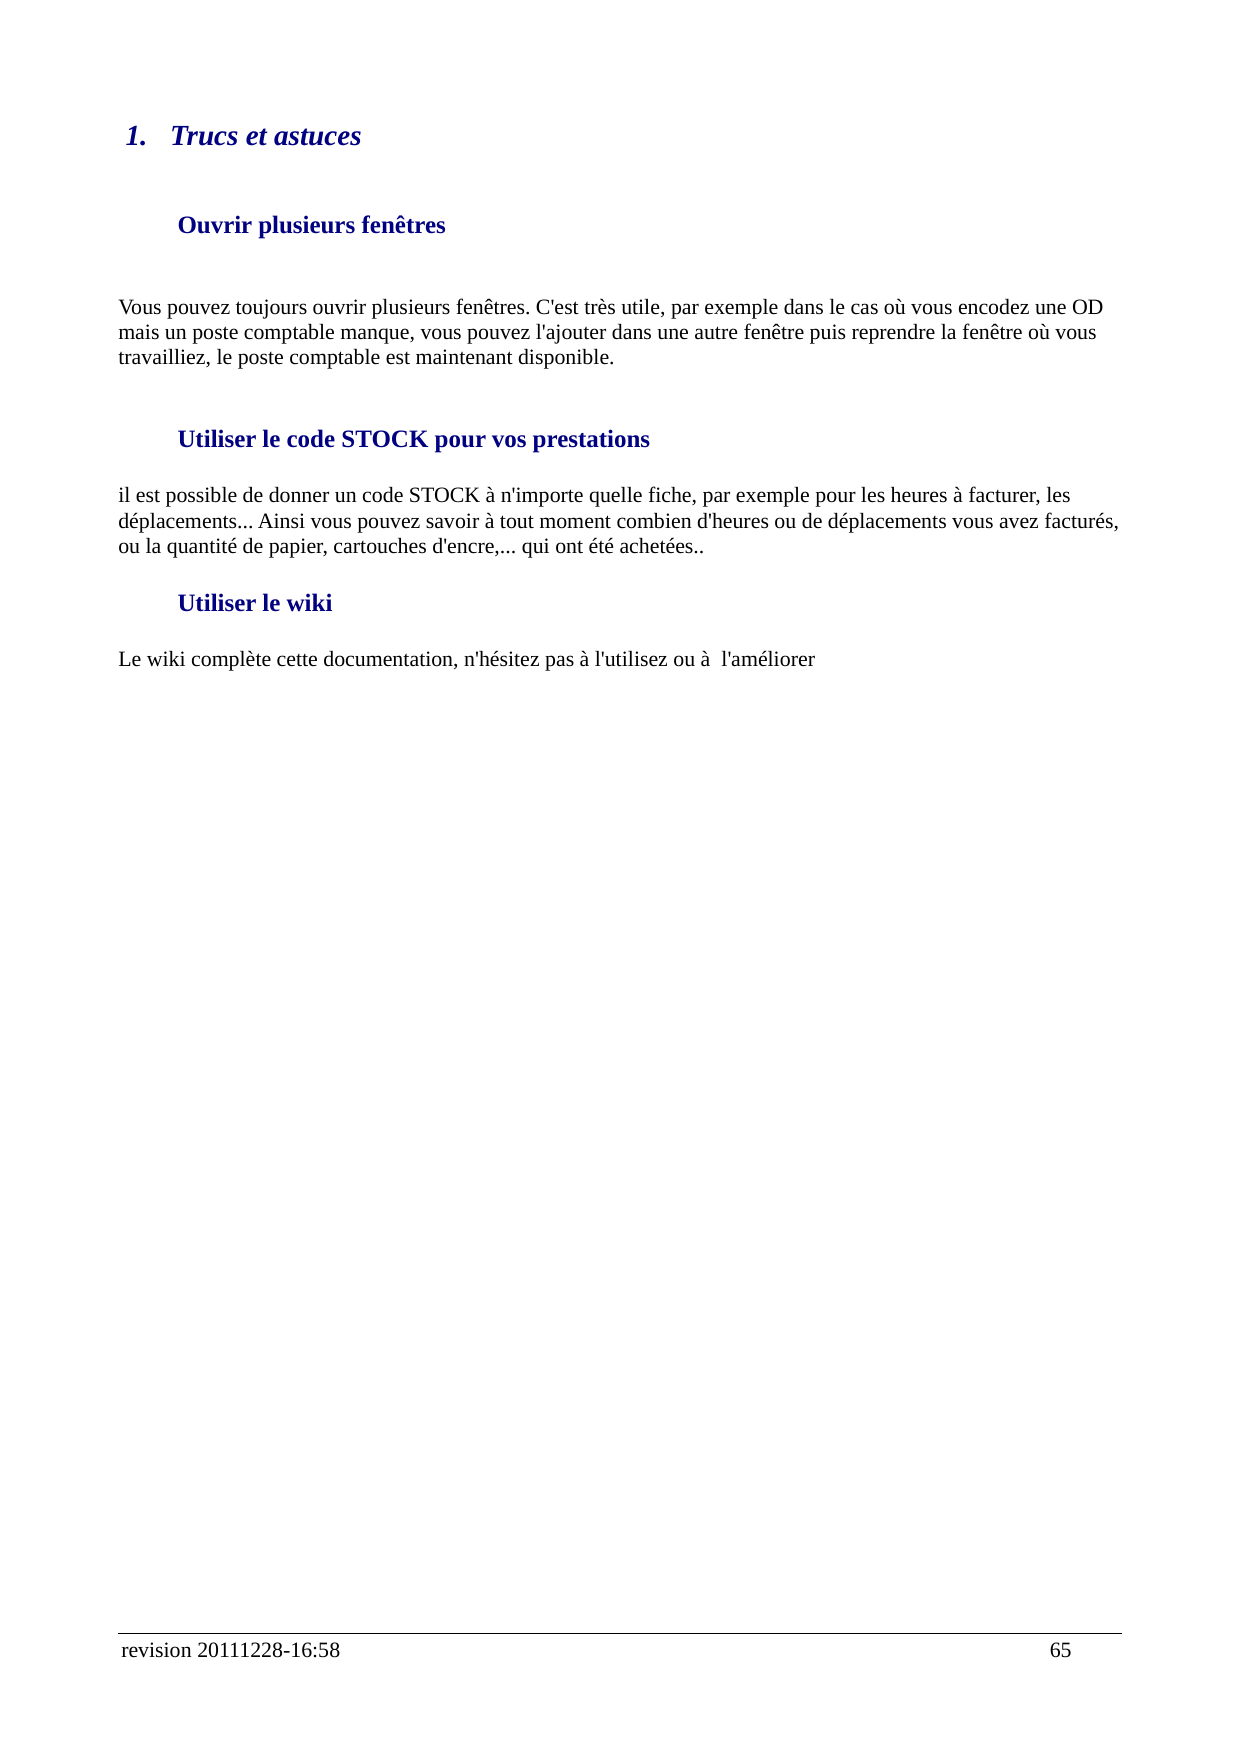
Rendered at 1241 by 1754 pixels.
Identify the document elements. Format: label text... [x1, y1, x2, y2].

text il est possible de donner un code STOCK à n'importe quelle fiche, par exemple pour les heures à facturer, les déplacements... Ainsi vous pouvez savoir à tout moment combien d'heures ou de déplacements vous avez facturés, ou la quantité de papier, cartouches d'encre,... qui ont été achetées.. [118, 482, 1122, 558]
subtitle Ouvrir plusieurs fenêtres [177, 211, 1122, 239]
subtitle Utiliser le wiki [177, 588, 1122, 616]
text Le wiki complète cette documentation, n'hésitez pas à l'utilisez ou à l'améliorer [118, 646, 1122, 671]
subtitle Utiliser le code STOCK pour vos prestations [177, 424, 1122, 453]
subtitle Trucs et astuces [118, 118, 1122, 152]
text Vous pouvez toujours ouvrir plusieurs fenêtres. C'est très utile, par exemple dans le cas où vous encodez une OD mais un poste comptable manque, vous pouvez l'ajouter dans une autre fenêtre puis reprendre la fenêtre où vous travailliez, le poste comptable est maintenant disponible. [118, 294, 1122, 369]
